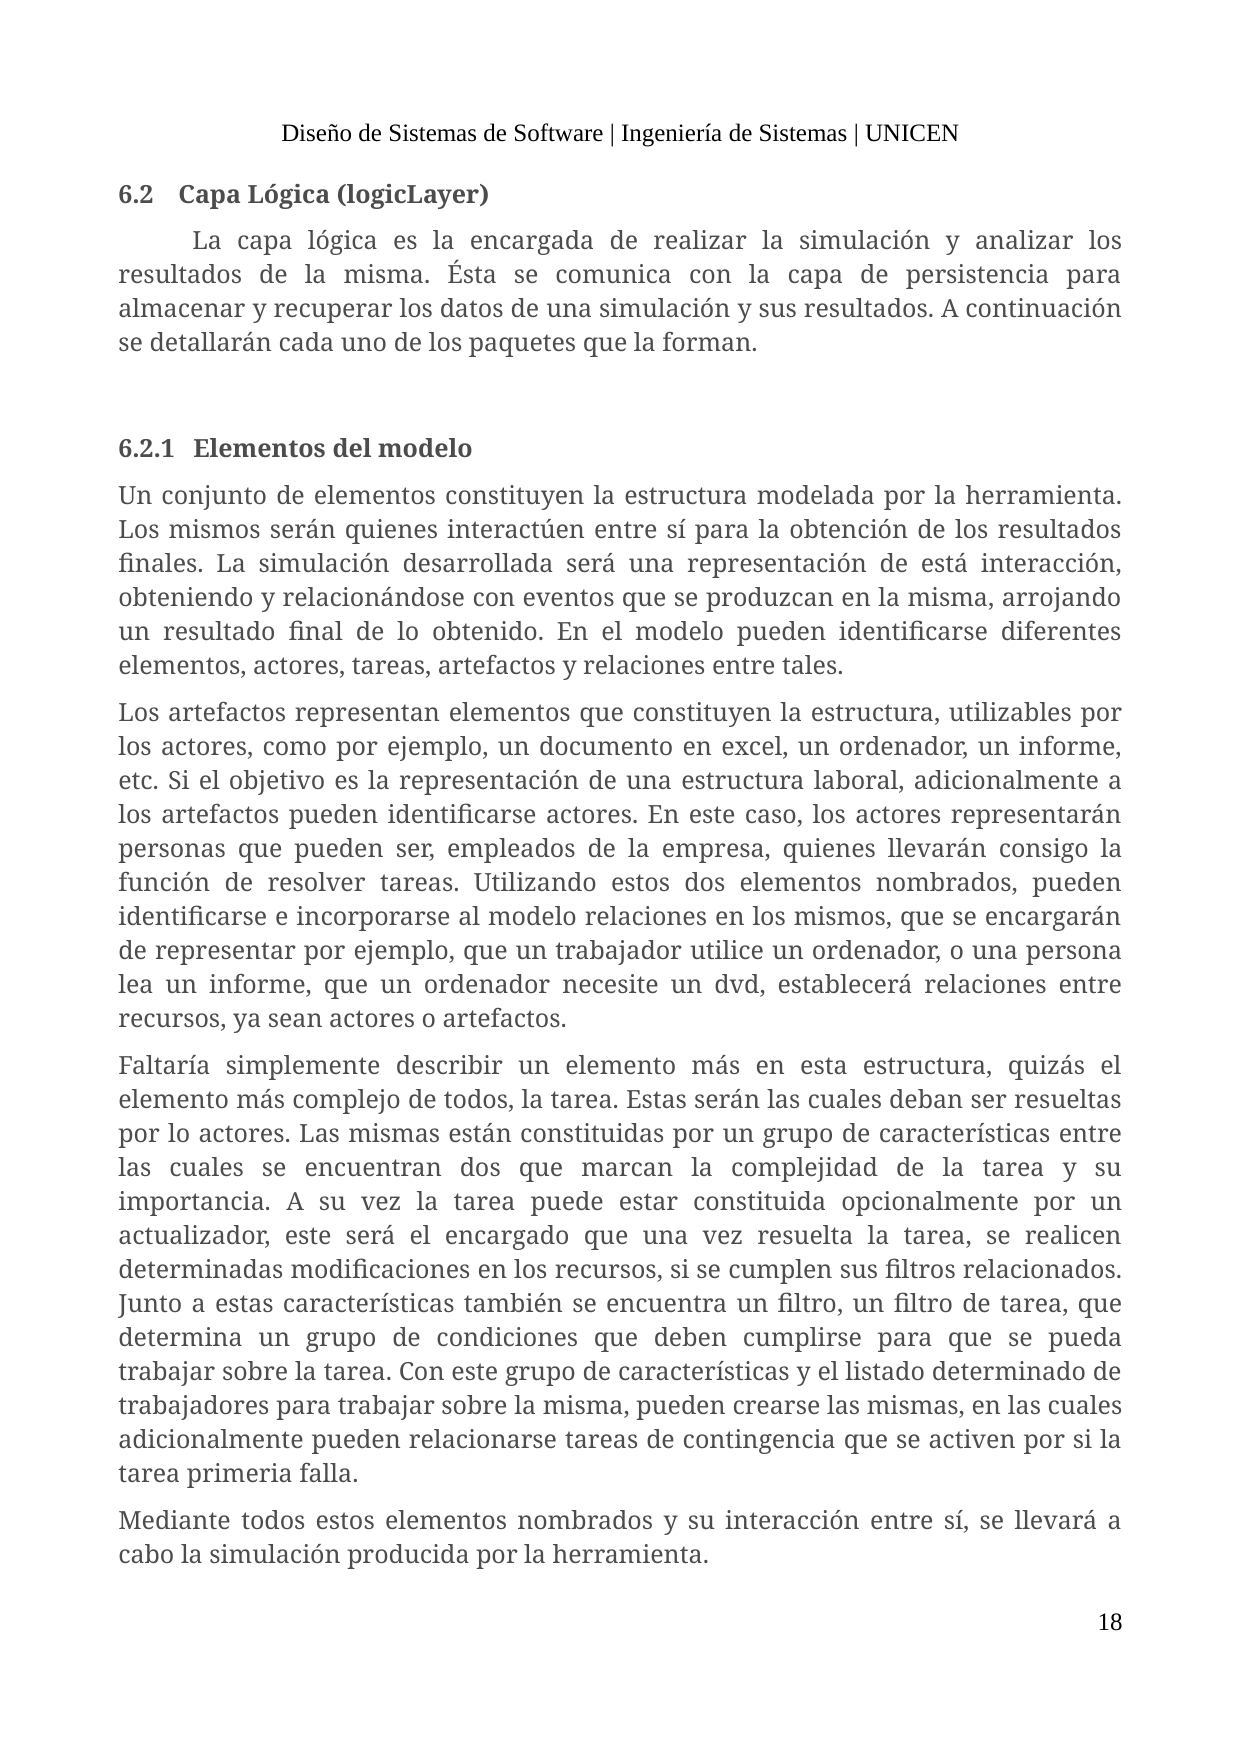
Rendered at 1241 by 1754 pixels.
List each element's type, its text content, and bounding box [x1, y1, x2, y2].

text Los artefactos representan elementos que constituyen la estructura, utilizables por los actores, como por ejemplo, un documento en excel, un ordenador, un informe, etc. Si el objetivo es la representación de una estructura laboral, adicionalmente a los artefactos pueden identificarse actores. En este caso, los actores representarán personas que pueden ser, empleados de la empresa, quienes llevarán consigo la función de resolver tareas. Utilizando estos dos elementos nombrados, pueden identificarse e incorporarse al modelo relaciones en los mismos, que se encargarán de representar por ejemplo, que un trabajador utilice un ordenador, o una persona lea un informe, que un ordenador necesite un dvd, establecerá relaciones entre recursos, ya sean actores o artefactos. [118, 694, 1122, 1035]
text Faltaría simplemente describir un elemento más en esta estructura, quizás el elemento más complejo de todos, la tarea. Estas serán las cuales deban ser resueltas por lo actores. Las mismas están constituidas por un grupo de características entre las cuales se encuentran dos que marcan la complejidad de la tarea y su importancia. A su vez la tarea puede estar constituida opcionalmente por un actualizador, este será el encargado que una vez resuelta la tarea, se realicen determinadas modificaciones en los recursos, si se cumplen sus filtros relacionados. Junto a estas características también se encuentra un filtro, un filtro de tarea, que determina un grupo de condiciones que deben cumplirse para que se pueda trabajar sobre la tarea. Con este grupo de características y el listado determinado de trabajadores para trabajar sobre la misma, pueden crearse las mismas, en las cuales adicionalmente pueden relacionarse tareas de contingencia que se activen por si la tarea primeria falla. [118, 1047, 1122, 1490]
subtitle Capa Lógica (logicLayer) [118, 176, 1122, 210]
text Mediante todos estos elementos nombrados y su interacción entre sí, se llevará a cabo la simulación producida por la herramienta. [118, 1503, 1122, 1571]
subtitle Elementos del modelo [118, 431, 1122, 465]
text Un conjunto de elementos constituyen la estructura modelada por la herramienta. Los mismos serán quienes interactúen entre sí para la obtención de los resultados finales. La simulación desarrollada será una representación de está interacción, obteniendo y relacionándose con eventos que se produzcan en la misma, arrojando un resultado final de lo obtenido. En el modelo pueden identificarse diferentes elementos, actores, tareas, artefactos y relaciones entre tales. [118, 477, 1122, 682]
text La capa lógica es la encargada de realizar la simulación y analizar los resultados de la misma. Ésta se comunica con la capa de persistencia para almacenar y recuperar los datos de una simulación y sus resultados. A continuación se detallarán cada uno de los paquetes que la forman. [118, 223, 1122, 359]
